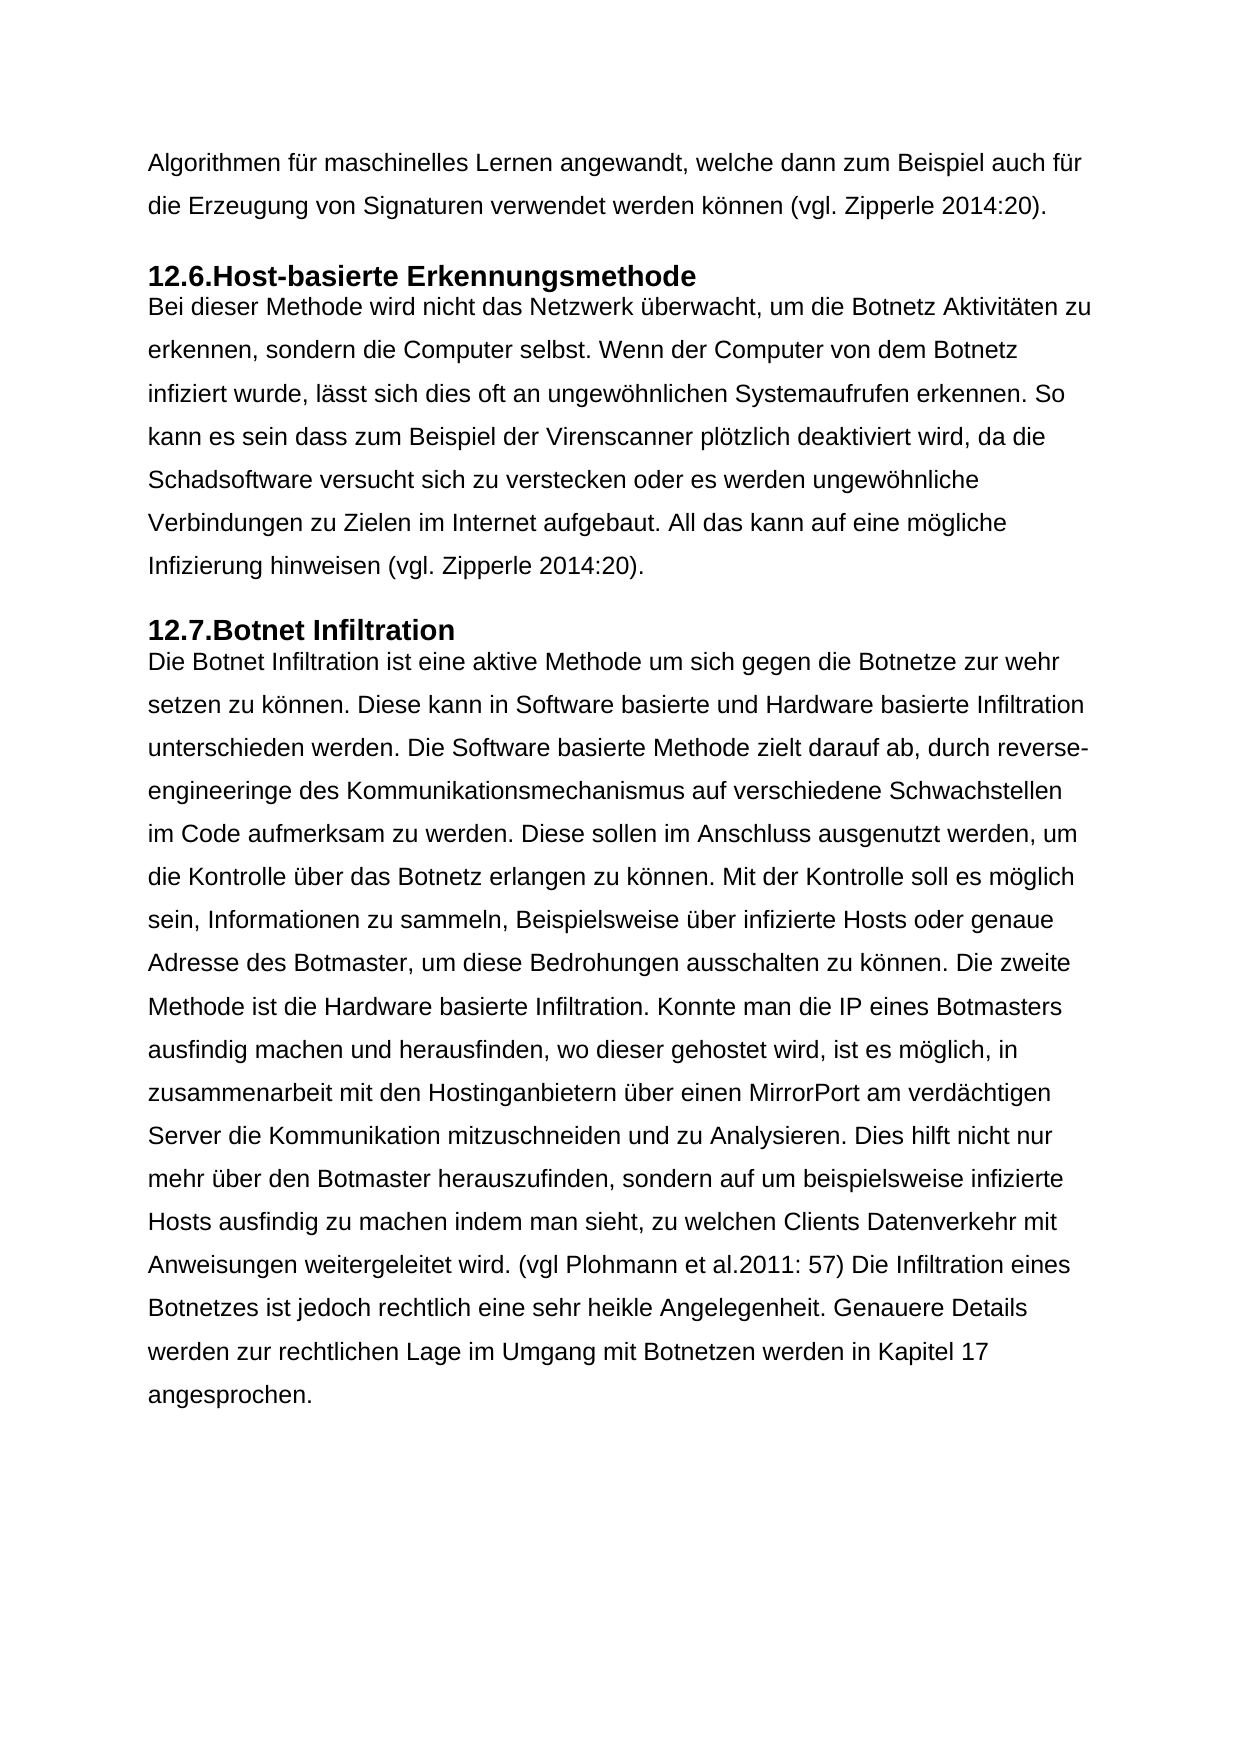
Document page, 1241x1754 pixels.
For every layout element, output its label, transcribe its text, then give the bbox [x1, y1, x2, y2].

subtitle 12.7.Botnet Infiltration [148, 613, 1093, 647]
subtitle 12.6.Host-basierte Erkennungsmethode [148, 259, 1093, 292]
text Algorithmen für maschinelles Lernen angewandt, welche dann zum Beispiel auch für die Erzeugung von Signaturen verwendet werden können (vgl. Zipperle 2014:20). [148, 148, 1093, 219]
text Die Botnet Infiltration ist eine aktive Methode um sich gegen die Botnetze zur wehr setzen zu können. Diese kann in Software basierte und Hardware basierte Infiltration unterschieden werden. Die Software basierte Methode zielt darauf ab, durch reverse-engineeringe des Kommunikationsmechanismus auf verschiedene Schwachstellen im Code aufmerksam zu werden. Diese sollen im Anschluss ausgenutzt werden, um die Kontrolle über das Botnetz erlangen zu können. Mit der Kontrolle soll es möglich sein, Informationen zu sammeln, Beispielsweise über infizierte Hosts oder genaue Adresse des Botmaster, um diese Bedrohungen ausschalten zu können. Die zweite Methode ist die Hardware basierte Infiltration. Konnte man die IP eines Botmasters ausfindig machen und herausfinden, wo dieser gehostet wird, ist es möglich, in zusammenarbeit mit den Hostinganbietern über einen MirrorPort am verdächtigen Server die Kommunikation mitzuschneiden und zu Analysieren. Dies hilft nicht nur mehr über den Botmaster herauszufinden, sondern auf um beispielsweise infizierte Hosts ausfindig zu machen indem man sieht, zu welchen Clients Datenverkehr mit Anweisungen weitergeleitet wird. (vgl Plohmann et al.2011: 57) Die Infiltration eines Botnetzes ist jedoch rechtlich eine sehr heikle Angelegenheit. Genauere Details werden zur rechtlichen Lage im Umgang mit Botnetzen werden in Kapitel 17 angesprochen. [148, 647, 1093, 1408]
text Bei dieser Methode wird nicht das Netzwerk überwacht, um die Botnetz Aktivitäten zu erkennen, sondern die Computer selbst. Wenn der Computer von dem Botnetz infiziert wurde, lässt sich dies oft an ungewöhnlichen Systemaufrufen erkennen. So kann es sein dass zum Beispiel der Virenscanner plötzlich deaktiviert wird, da die Schadsoftware versucht sich zu verstecken oder es werden ungewöhnliche Verbindungen zu Zielen im Internet aufgebaut. All das kann auf eine mögliche Infizierung hinweisen (vgl. Zipperle 2014:20). [148, 292, 1093, 580]
